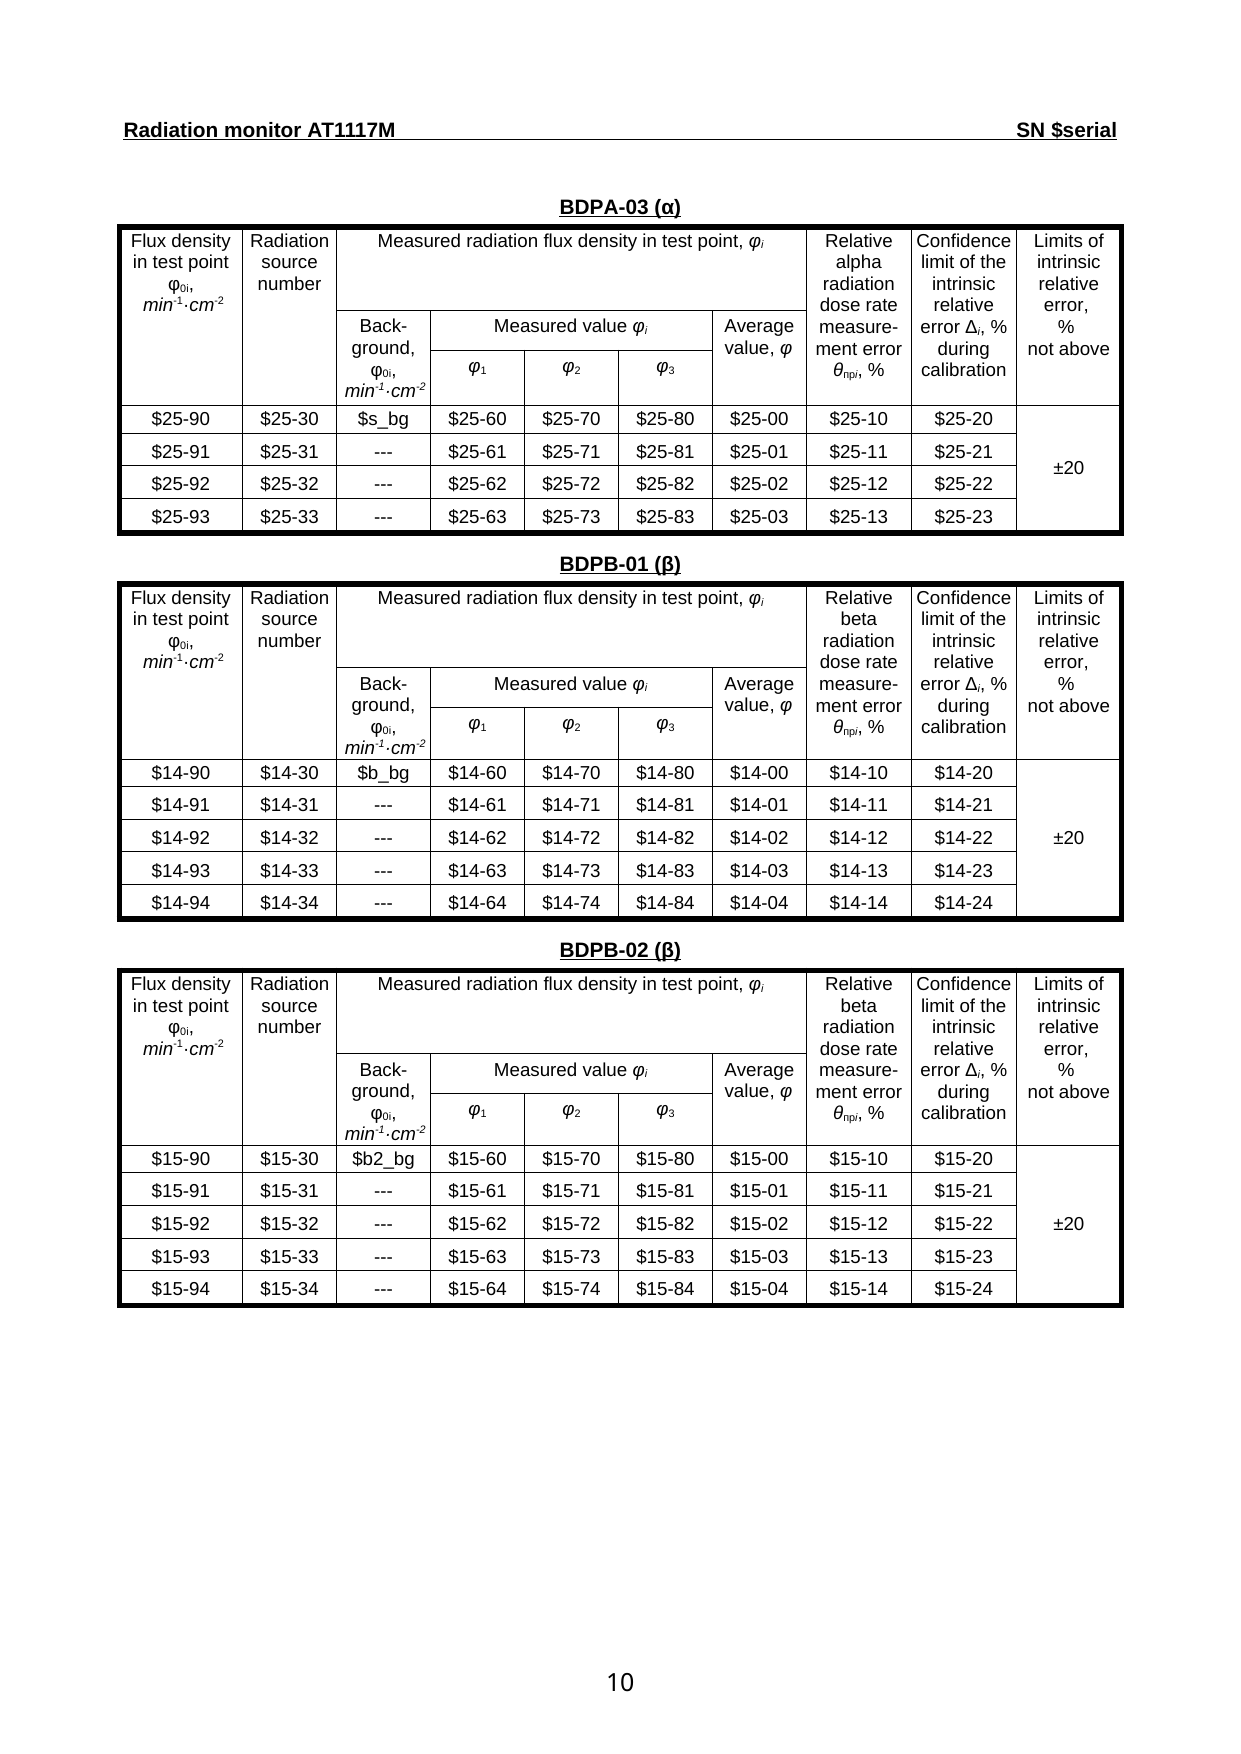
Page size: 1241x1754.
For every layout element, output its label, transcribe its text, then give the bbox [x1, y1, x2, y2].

table_cell $25-32 [243, 466, 336, 498]
table_cell $14-81 [619, 787, 712, 819]
table_cell $14-92 [122, 820, 242, 851]
table_cell $14-20 [912, 760, 1016, 786]
table_cell $14-64 [431, 885, 524, 916]
table_cell Average value, φ [713, 1054, 806, 1145]
table_cell --- [337, 499, 430, 530]
table_cell Relative alpha radiation dose rate measure-ment error θпрi, % [807, 230, 911, 405]
table_cell ±20 [1017, 760, 1119, 916]
table_cell Confidence limit of the intrinsic relative error Δi, % during calibration [912, 973, 1016, 1145]
table_cell Confidence limit of the intrinsic relative error Δi, % during calibration [912, 230, 1016, 405]
table_cell $25-30 [243, 406, 336, 432]
table_cell --- [337, 1206, 430, 1237]
table_cell $14-01 [713, 787, 806, 819]
table_cell $14-94 [122, 885, 242, 916]
table_cell $14-83 [619, 852, 712, 884]
table_cell $15-61 [431, 1173, 524, 1205]
table_cell $14-00 [713, 760, 806, 786]
table_cell $25-81 [619, 434, 712, 465]
table_cell Limits of intrinsic relative error, % not above [1017, 587, 1119, 758]
table_cell Measured radiation flux density in test point, φi [337, 230, 806, 310]
table_cell $15-31 [243, 1173, 336, 1205]
table_cell φ3 [619, 708, 712, 758]
table_cell $15-20 [912, 1146, 1016, 1172]
table_cell $15-74 [525, 1271, 618, 1303]
table_cell $25-01 [713, 434, 806, 465]
table_cell $14-63 [431, 852, 524, 884]
table_cell $25-13 [807, 499, 911, 530]
table_cell $14-72 [525, 820, 618, 851]
table_cell Limits of intrinsic relative error, % not above [1017, 230, 1119, 405]
table_cell $14-23 [912, 852, 1016, 884]
table_cell $15-70 [525, 1146, 618, 1172]
table_cell Back-ground, φ0i, min-1·cm-2 [337, 311, 430, 405]
table_cell $25-03 [713, 499, 806, 530]
table_cell $14-22 [912, 820, 1016, 851]
table_cell $14-02 [713, 820, 806, 851]
table_cell $15-72 [525, 1206, 618, 1237]
table_cell $s_bg [337, 406, 430, 432]
table_cell $25-71 [525, 434, 618, 465]
table_cell $15-80 [619, 1146, 712, 1172]
table_cell $25-93 [122, 499, 242, 530]
table_cell $15-83 [619, 1239, 712, 1270]
table_cell $14-03 [713, 852, 806, 884]
table_cell $14-34 [243, 885, 336, 916]
table_cell $15-32 [243, 1206, 336, 1237]
table_cell Measured value φi [431, 311, 712, 349]
table_cell $14-62 [431, 820, 524, 851]
table_cell $25-12 [807, 466, 911, 498]
table_cell $25-02 [713, 466, 806, 498]
table_cell $14-12 [807, 820, 911, 851]
table_cell ±20 [1017, 406, 1119, 530]
table_cell --- [337, 885, 430, 916]
table_cell --- [337, 1239, 430, 1270]
table_cell $14-32 [243, 820, 336, 851]
table_cell $15-00 [713, 1146, 806, 1172]
table_cell $15-81 [619, 1173, 712, 1205]
table_cell ±20 [1017, 1146, 1119, 1303]
table_cell $15-13 [807, 1239, 911, 1270]
table_cell $15-24 [912, 1271, 1016, 1303]
table_cell Back-ground, φ0i, min-1·cm-2 [337, 668, 430, 758]
table_cell $14-30 [243, 760, 336, 786]
table_cell $25-91 [122, 434, 242, 465]
table_cell Back-ground, φ0i, min-1·cm-2 [337, 1054, 430, 1145]
table_cell $14-80 [619, 760, 712, 786]
table_cell $25-80 [619, 406, 712, 432]
table_cell Flux density in test point φ0i, min-1·cm-2 [122, 973, 242, 1145]
table_cell $15-63 [431, 1239, 524, 1270]
table_cell $25-20 [912, 406, 1016, 432]
table_cell $15-62 [431, 1206, 524, 1237]
table_cell $14-60 [431, 760, 524, 786]
table_cell $15-10 [807, 1146, 911, 1172]
table_cell $25-63 [431, 499, 524, 530]
table_cell --- [337, 820, 430, 851]
table_cell φ2 [525, 1094, 618, 1145]
table_cell $15-94 [122, 1271, 242, 1303]
table_cell Average value, φ [713, 311, 806, 405]
table_cell $14-33 [243, 852, 336, 884]
table_cell Measured radiation flux density in test point, φi [337, 973, 806, 1053]
table_header BDPB-01 (β) [119, 536, 1121, 581]
table_cell $15-21 [912, 1173, 1016, 1205]
table_cell Measured value φi [431, 1054, 712, 1093]
table_cell --- [337, 1173, 430, 1205]
table_cell $b_bg [337, 760, 430, 786]
table_cell $25-23 [912, 499, 1016, 530]
table_cell $14-11 [807, 787, 911, 819]
table_cell $15-82 [619, 1206, 712, 1237]
table_cell $25-90 [122, 406, 242, 432]
table_cell φ2 [525, 351, 618, 405]
table_cell $15-33 [243, 1239, 336, 1270]
table_cell --- [337, 852, 430, 884]
table_cell $14-70 [525, 760, 618, 786]
table_cell $25-73 [525, 499, 618, 530]
table_cell $25-11 [807, 434, 911, 465]
table_cell $15-84 [619, 1271, 712, 1303]
table_cell $15-02 [713, 1206, 806, 1237]
table_cell φ1 [431, 351, 524, 405]
table_cell $25-61 [431, 434, 524, 465]
table_cell --- [337, 787, 430, 819]
table_cell φ1 [431, 708, 524, 758]
table_header BDPA-03 (α) [119, 179, 1121, 224]
table_cell Radiation source number [243, 973, 336, 1145]
table_cell $25-70 [525, 406, 618, 432]
table_cell $14-71 [525, 787, 618, 819]
table_cell $15-71 [525, 1173, 618, 1205]
table_cell Radiation source number [243, 230, 336, 405]
table_cell $14-91 [122, 787, 242, 819]
table_cell $14-04 [713, 885, 806, 916]
table_cell $15-01 [713, 1173, 806, 1205]
table_cell $25-31 [243, 434, 336, 465]
table_cell $14-21 [912, 787, 1016, 819]
table_cell $14-82 [619, 820, 712, 851]
table_cell $14-93 [122, 852, 242, 884]
table_cell Average value, φ [713, 668, 806, 758]
table_cell $15-14 [807, 1271, 911, 1303]
table_cell $14-73 [525, 852, 618, 884]
table_cell φ1 [431, 1094, 524, 1145]
table_cell --- [337, 1271, 430, 1303]
table_cell $15-64 [431, 1271, 524, 1303]
table_cell φ2 [525, 708, 618, 758]
table_cell $14-31 [243, 787, 336, 819]
table_cell $25-60 [431, 406, 524, 432]
table_cell Limits of intrinsic relative error, % not above [1017, 973, 1119, 1145]
table_cell $15-11 [807, 1173, 911, 1205]
table_cell $15-60 [431, 1146, 524, 1172]
table_cell $15-12 [807, 1206, 911, 1237]
table_cell $25-72 [525, 466, 618, 498]
table_cell $25-82 [619, 466, 712, 498]
table_cell $15-90 [122, 1146, 242, 1172]
table_cell $25-62 [431, 466, 524, 498]
table_cell $15-93 [122, 1239, 242, 1270]
table_cell $15-91 [122, 1173, 242, 1205]
table_cell Flux density in test point φ0i, min-1·cm-2 [122, 587, 242, 758]
table_cell Measured value φi [431, 668, 712, 707]
table_cell $15-04 [713, 1271, 806, 1303]
table_cell $15-30 [243, 1146, 336, 1172]
table_cell $15-22 [912, 1206, 1016, 1237]
table_cell $25-00 [713, 406, 806, 432]
table_cell $15-92 [122, 1206, 242, 1237]
table_cell $14-61 [431, 787, 524, 819]
table_cell $14-13 [807, 852, 911, 884]
table_header BDPB-02 (β) [119, 922, 1121, 968]
table_cell Confidence limit of the intrinsic relative error Δi, % during calibration [912, 587, 1016, 758]
table_cell φ3 [619, 351, 712, 405]
table_cell --- [337, 434, 430, 465]
table_cell $15-73 [525, 1239, 618, 1270]
table_cell $25-10 [807, 406, 911, 432]
table_cell φ3 [619, 1094, 712, 1145]
table_cell $b2_bg [337, 1146, 430, 1172]
table_cell Radiation source number [243, 587, 336, 758]
table_cell $15-23 [912, 1239, 1016, 1270]
table_cell $15-03 [713, 1239, 806, 1270]
table_cell $14-14 [807, 885, 911, 916]
table_cell $25-92 [122, 466, 242, 498]
table_cell Flux density in test point φ0i, min-1·cm-2 [122, 230, 242, 405]
table_cell $25-21 [912, 434, 1016, 465]
table_cell $25-22 [912, 466, 1016, 498]
table_cell $14-10 [807, 760, 911, 786]
table_cell $15-34 [243, 1271, 336, 1303]
table_cell $14-24 [912, 885, 1016, 916]
table_cell $14-90 [122, 760, 242, 786]
table_cell Relative beta radiation dose rate measure-ment error θпрi, % [807, 587, 911, 758]
table_cell Relative beta radiation dose rate measure-ment error θпрi, % [807, 973, 911, 1145]
table_cell $25-83 [619, 499, 712, 530]
table_cell $14-74 [525, 885, 618, 916]
table_cell Measured radiation flux density in test point, φi [337, 587, 806, 667]
table_cell $25-33 [243, 499, 336, 530]
table_cell --- [337, 466, 430, 498]
table_cell $14-84 [619, 885, 712, 916]
